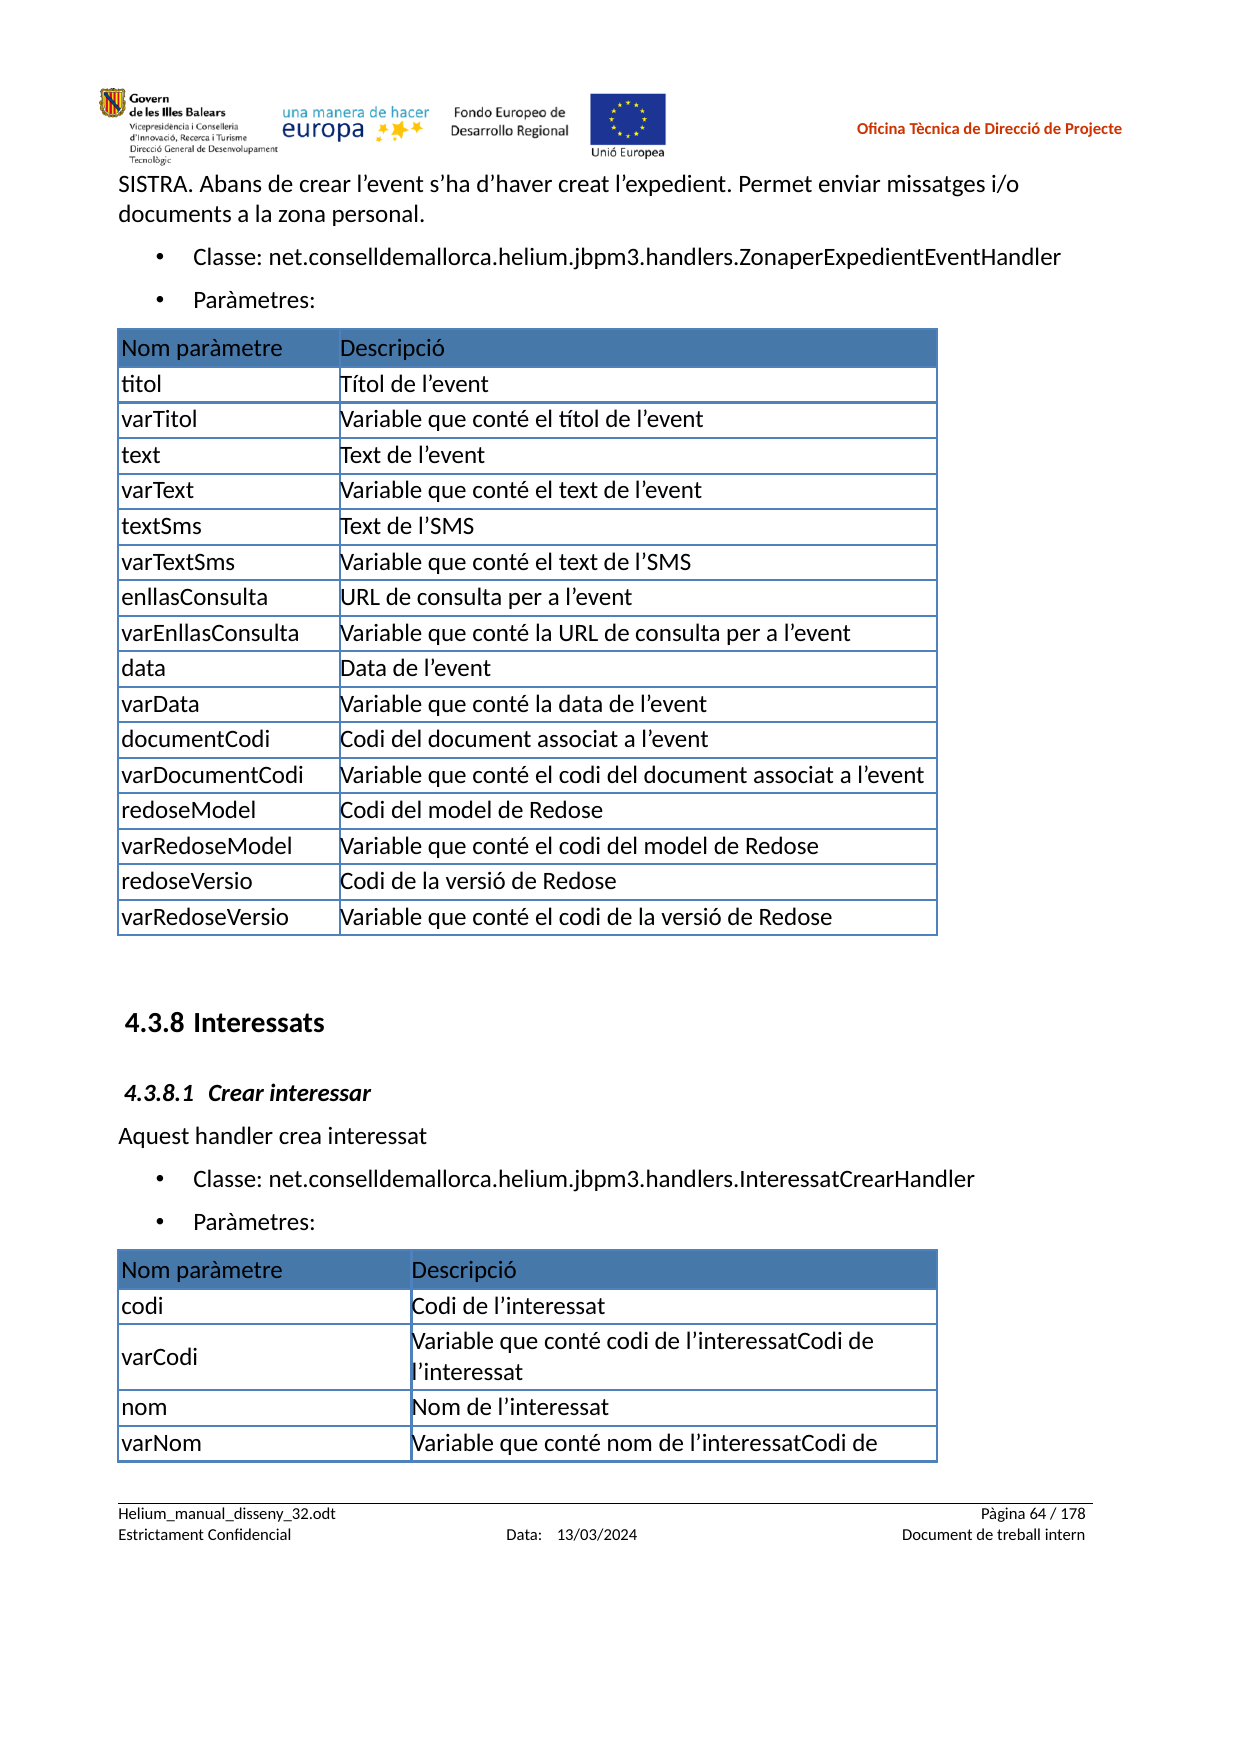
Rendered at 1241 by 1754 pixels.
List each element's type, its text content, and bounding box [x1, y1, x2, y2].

table_cell data [119, 652, 339, 686]
table_cell Variable que conté la data de l’event [341, 688, 936, 721]
table_cell varDocumentCodi [119, 759, 339, 792]
table_cell Text de l’SMS [341, 510, 936, 543]
table_header Nom paràmetre [119, 330, 339, 366]
table_cell Nom de l’interessat [413, 1391, 936, 1425]
table_cell Variable que conté el text de l’SMS [341, 546, 936, 579]
table_cell varCodi [119, 1325, 410, 1389]
table_cell titol [119, 368, 339, 401]
table_cell varRedoseVersio [119, 901, 339, 934]
table_cell varText [119, 475, 339, 508]
table_cell Variable que conté codi de l’interessatCodi de l’interessat [413, 1325, 936, 1389]
table_cell varNom [119, 1427, 410, 1460]
table_cell Data de l’event [341, 652, 936, 686]
table_cell nom [119, 1391, 410, 1425]
table_cell documentCodi [119, 723, 339, 757]
table_cell Codi del document associat a l’event [341, 723, 936, 757]
table_cell redoseVersio [119, 865, 339, 899]
table_cell Variable que conté el text de l’event [341, 475, 936, 508]
table_header Descripció [413, 1251, 936, 1288]
table_cell redoseModel [119, 794, 339, 828]
table_cell codi [119, 1290, 410, 1323]
table_cell Títol de l’event [341, 368, 936, 401]
text Aquest handler crea interessat [118, 1120, 1122, 1151]
table_cell varEnllasConsulta [119, 617, 339, 650]
table_cell Variable que conté el títol de l’event [341, 404, 936, 437]
table_cell textSms [119, 510, 339, 543]
table_cell Variable que conté la URL de consulta per a l’event [341, 617, 936, 650]
table_cell Codi del model de Redose [341, 794, 936, 828]
list Paràmetres: [156, 284, 1122, 315]
text SISTRA. Abans de crear l’event s’ha d’haver creat l’expedient. Permet enviar missatges i/o documents a la zona personal. [118, 168, 1122, 229]
picture [99, 87, 668, 166]
table_cell Variable que conté el codi de la versió de Redose [341, 901, 936, 934]
table_cell text [119, 439, 339, 472]
subtitle Interessats [118, 1004, 1122, 1040]
table_cell varData [119, 688, 339, 721]
list Paràmetres: [156, 1206, 1122, 1237]
table_cell varTextSms [119, 546, 339, 579]
table_cell Variable que conté el codi del document associat a l’event [341, 759, 936, 792]
table_cell varRedoseModel [119, 830, 339, 863]
table_cell Codi de l’interessat [413, 1290, 936, 1323]
table_cell Variable que conté nom de l’interessatCodi de [413, 1427, 936, 1460]
list Classe: net.conselldemallorca.helium.jbpm3.handlers.InteressatCrearHandler [156, 1163, 1122, 1194]
table_cell Variable que conté el codi del model de Redose [341, 830, 936, 863]
table_cell Codi de la versió de Redose [341, 865, 936, 899]
table_header Nom paràmetre [119, 1251, 410, 1288]
subtitle Crear interessar [118, 1077, 1122, 1108]
table_cell enllasConsulta [119, 581, 339, 614]
table_header Descripció [341, 330, 936, 366]
table_cell Text de l’event [341, 439, 936, 472]
list Classe: net.conselldemallorca.helium.jbpm3.handlers.ZonaperExpedientEventHandler [156, 241, 1122, 272]
table_cell URL de consulta per a l’event [341, 581, 936, 614]
table_cell varTitol [119, 404, 339, 437]
